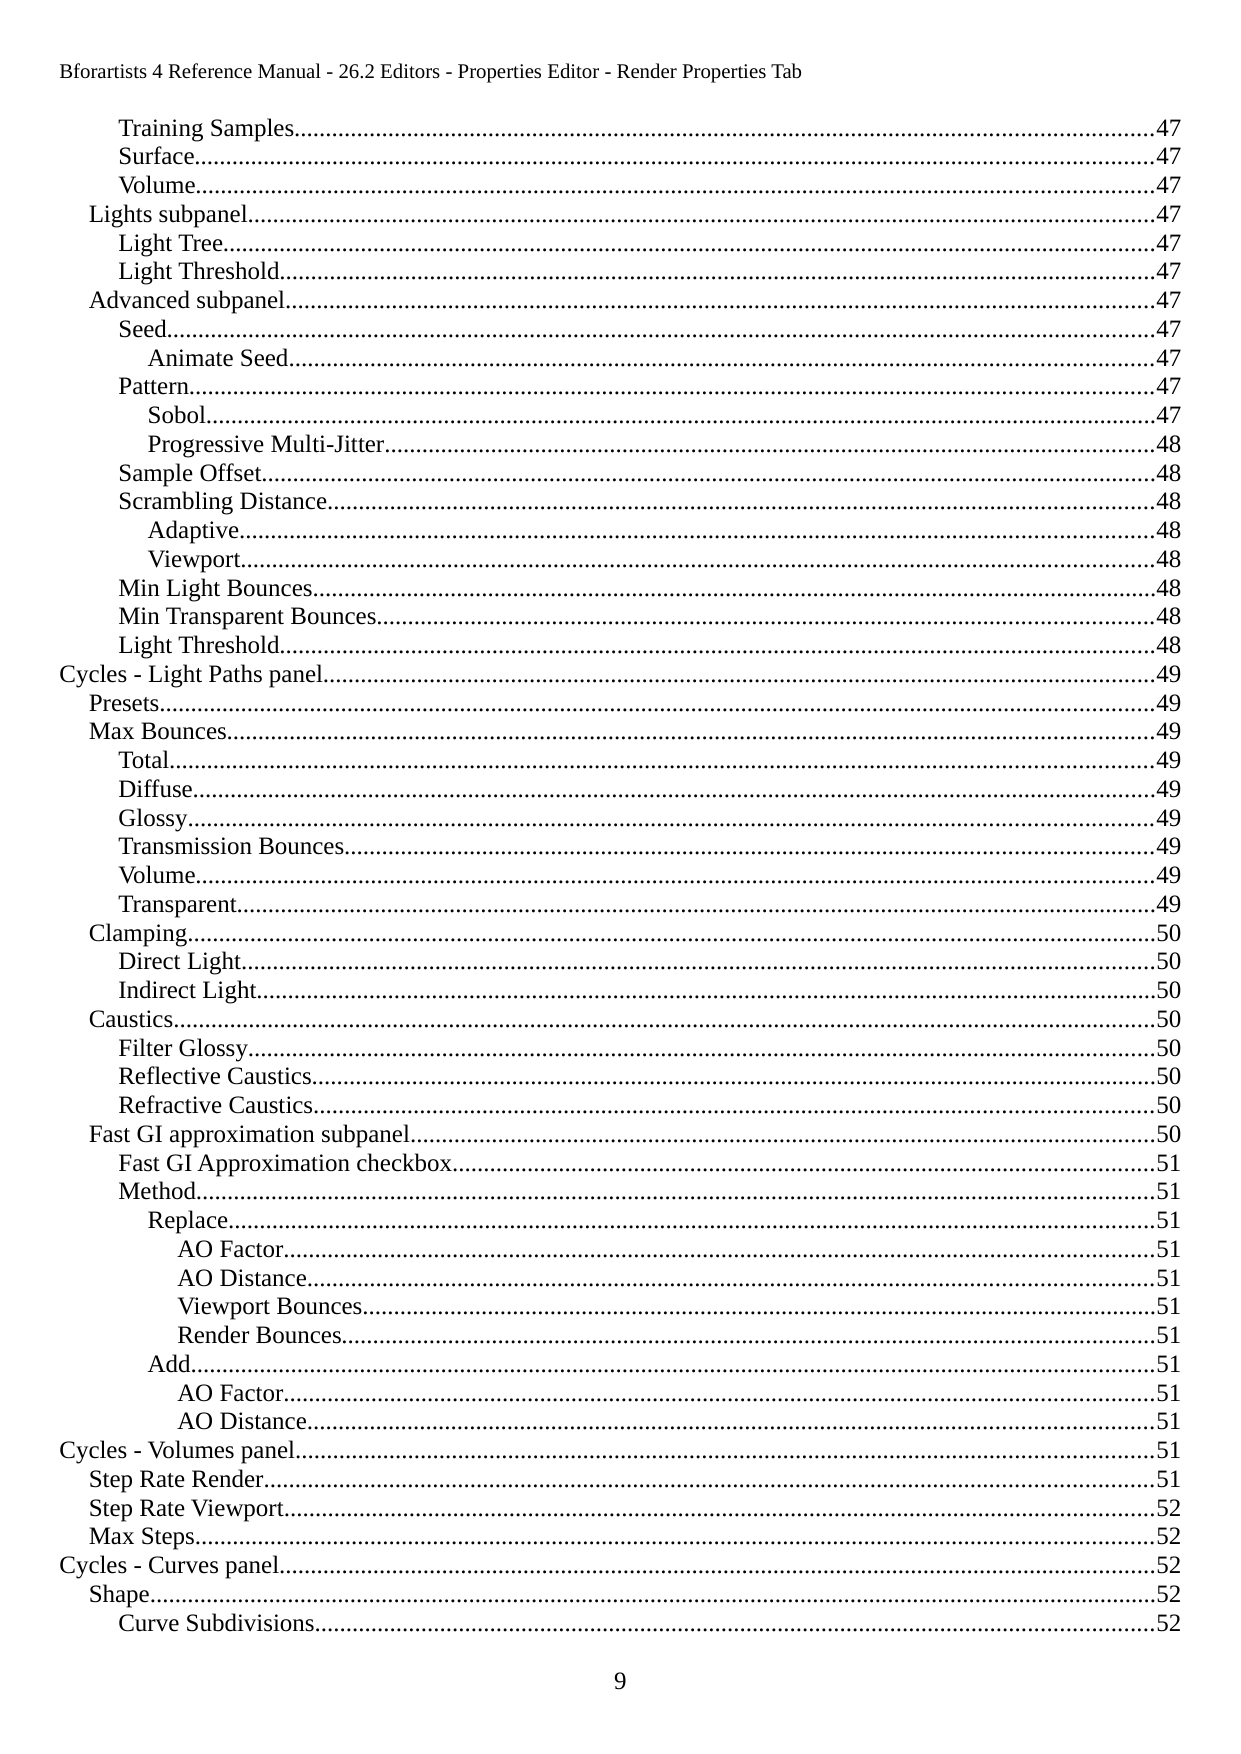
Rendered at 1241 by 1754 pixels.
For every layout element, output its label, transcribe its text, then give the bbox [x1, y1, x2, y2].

text Max Steps 52 [88, 1521, 1181, 1550]
text Min Light Bounces 48 [118, 573, 1181, 601]
text Filter Glossy 50 [118, 1033, 1181, 1061]
text Fast GI Approximation checkbox 51 [118, 1148, 1181, 1176]
text Refractive Caustics 50 [118, 1090, 1181, 1119]
text Diffuse 49 [118, 774, 1181, 803]
text Seed 47 [118, 314, 1181, 343]
text Viewport 48 [147, 544, 1181, 573]
text Step Rate Viewport 52 [88, 1493, 1181, 1521]
text AO Factor 51 [177, 1234, 1181, 1263]
text Direct Light 50 [118, 946, 1181, 975]
text Curve Subdivisions 52 [118, 1608, 1181, 1636]
text Indirect Light 50 [118, 975, 1181, 1004]
text Light Threshold 48 [118, 630, 1181, 659]
text Progressive Multi-Jitter 48 [147, 429, 1181, 458]
text Volume 47 [118, 170, 1181, 199]
text AO Distance 51 [177, 1406, 1181, 1435]
text Adaptive 48 [147, 515, 1181, 544]
text Add 51 [147, 1349, 1181, 1378]
text Step Rate Render 51 [88, 1464, 1181, 1493]
text Reflective Caustics 50 [118, 1061, 1181, 1090]
text Max Bounces 49 [88, 716, 1181, 745]
text Total 49 [118, 745, 1181, 774]
text Cycles - Light Paths panel 49 [59, 659, 1181, 688]
text Pattern 47 [118, 371, 1181, 400]
text Cycles - Volumes panel 51 [59, 1435, 1181, 1464]
text Sobol 47 [147, 400, 1181, 429]
text Training Samples 47 [118, 113, 1181, 141]
text AO Factor 51 [177, 1378, 1181, 1406]
text AO Distance 51 [177, 1263, 1181, 1291]
text Light Tree 47 [118, 228, 1181, 256]
text Lights subpanel 47 [88, 199, 1181, 228]
text Viewport Bounces 51 [177, 1291, 1181, 1320]
text Min Transparent Bounces 48 [118, 601, 1181, 630]
text Scrambling Distance 48 [118, 486, 1181, 515]
text Shape 52 [88, 1579, 1181, 1608]
text Animate Seed 47 [147, 343, 1181, 371]
text Light Threshold 47 [118, 256, 1181, 285]
text Sample Offset 48 [118, 458, 1181, 486]
text Presets 49 [88, 688, 1181, 716]
text Glossy 49 [118, 803, 1181, 831]
text Replace 51 [147, 1205, 1181, 1234]
text Advanced subpanel 47 [88, 285, 1181, 314]
text Transmission Bounces 49 [118, 831, 1181, 860]
text Fast GI approximation subpanel 50 [88, 1119, 1181, 1148]
text Method 51 [118, 1176, 1181, 1205]
text Volume 49 [118, 860, 1181, 889]
text Surface 47 [118, 141, 1181, 170]
text Clamping 50 [88, 918, 1181, 946]
text Render Bounces 51 [177, 1320, 1181, 1349]
text Cycles - Curves panel 52 [59, 1550, 1181, 1579]
text Caustics 50 [88, 1004, 1181, 1033]
text Transparent 49 [118, 889, 1181, 918]
